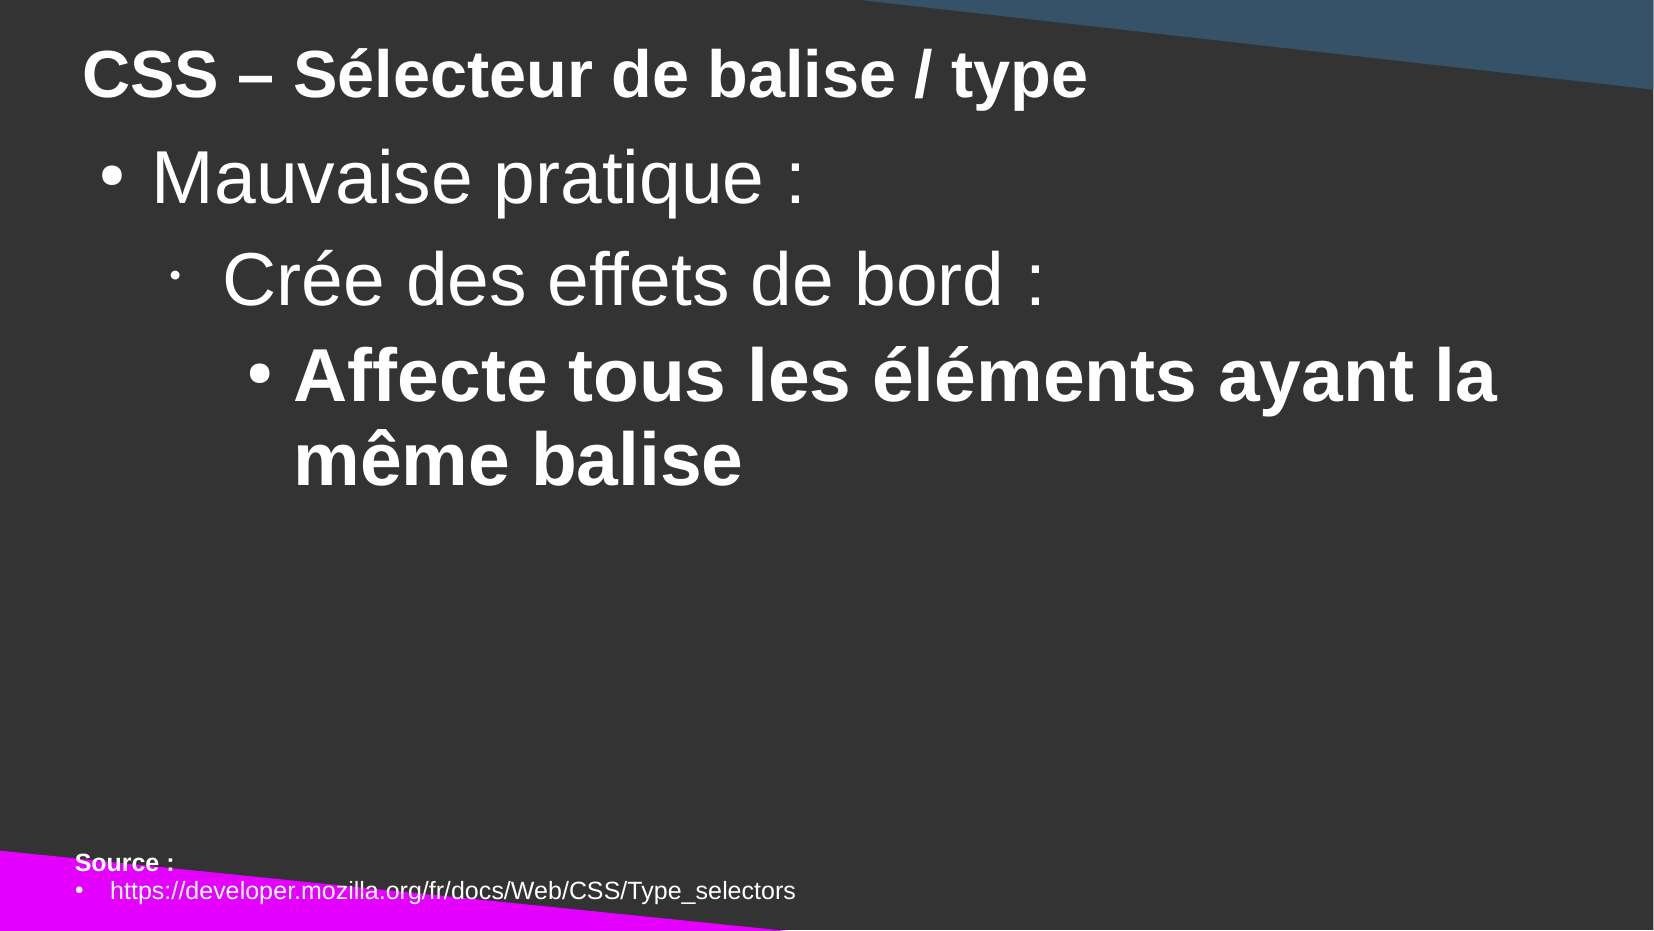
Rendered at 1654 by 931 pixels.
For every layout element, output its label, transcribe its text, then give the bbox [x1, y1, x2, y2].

text_box [859, 0, 1654, 90]
text_box [0, 850, 788, 931]
text_box Source : https://developer.mozilla.org/fr/docs/Web/CSS/Type_selectors [60, 841, 1546, 913]
title CSS – Sélecteur de balise / type [82, 37, 1571, 114]
list Mauvaise pratique : Crée des effets de bord : Affecte tous les éléments ayant la même balise [80, 135, 1605, 508]
